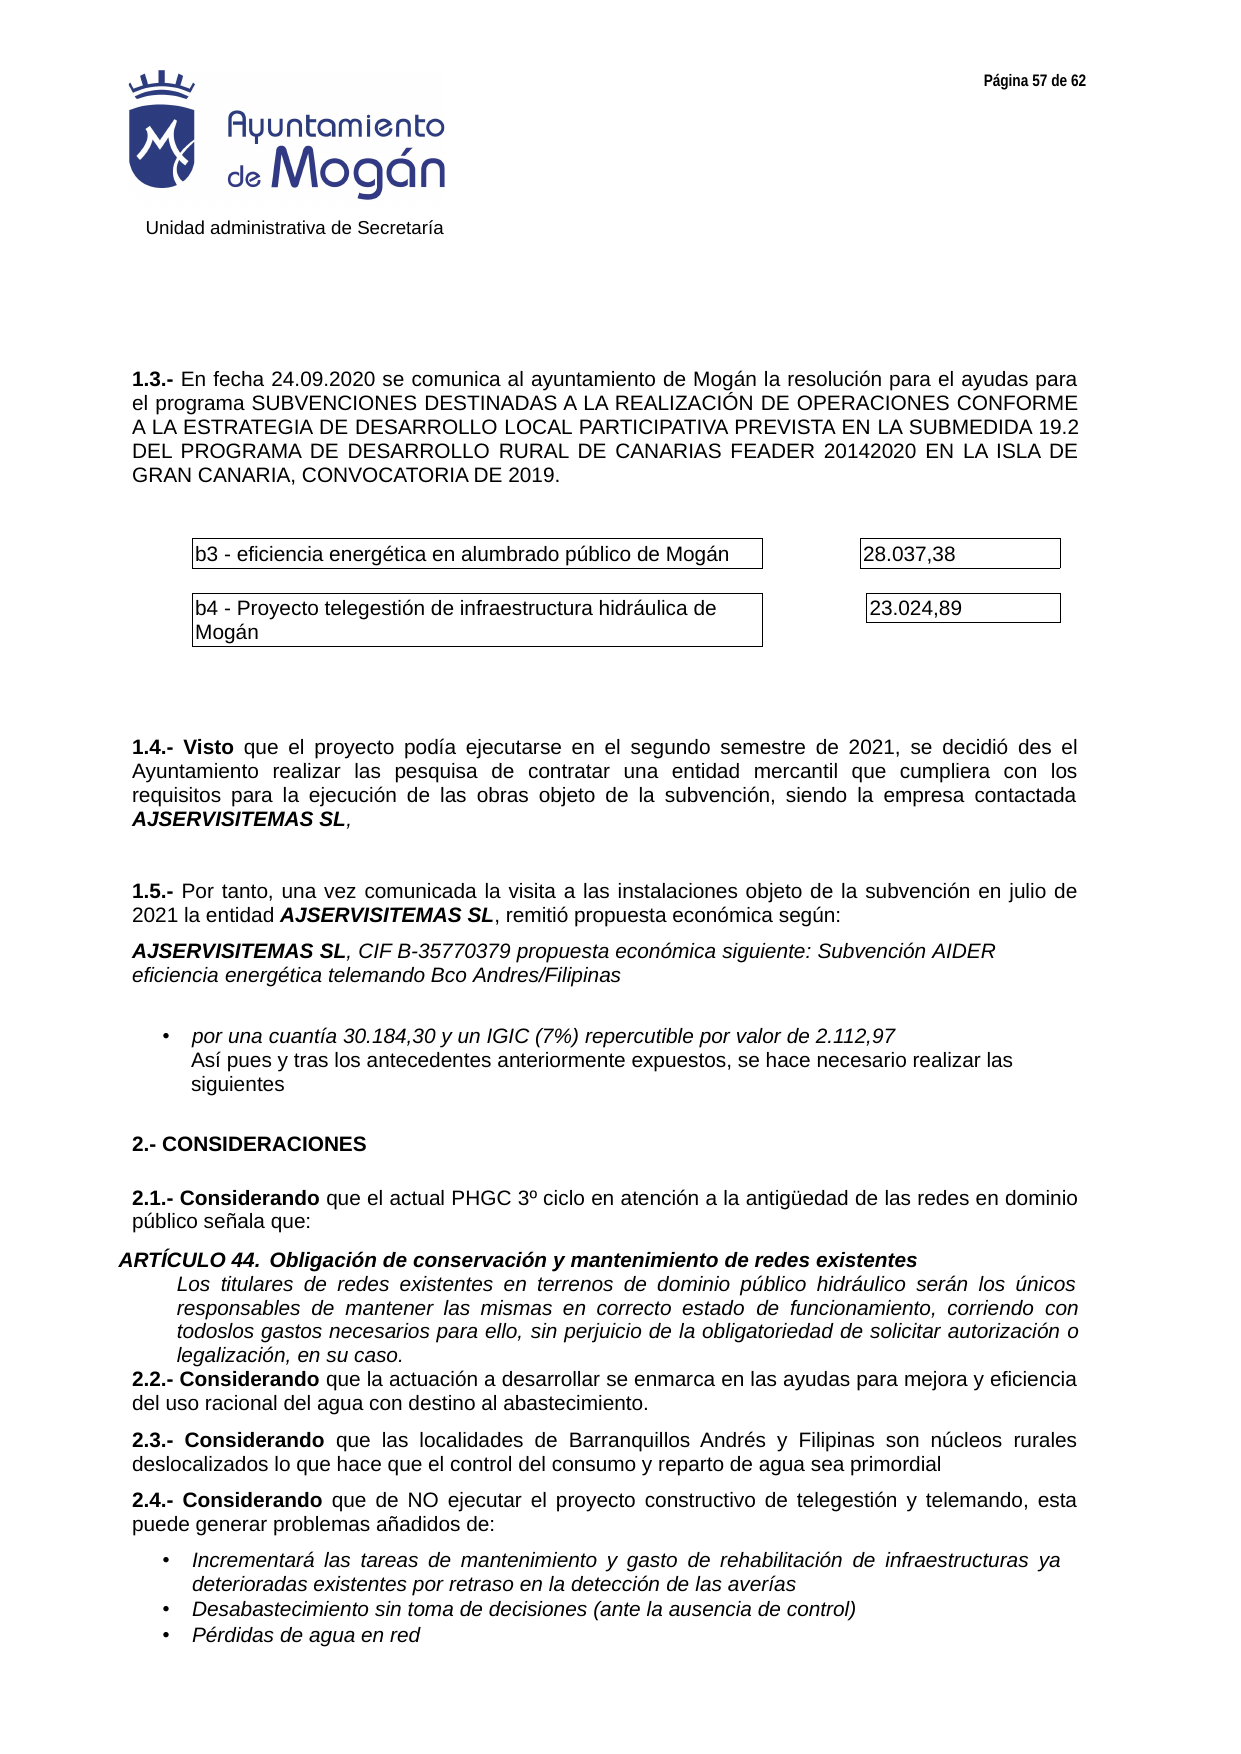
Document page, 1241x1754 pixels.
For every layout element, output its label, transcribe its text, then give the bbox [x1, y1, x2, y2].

text 2.4.- Considerando que de NO ejecutar el proyecto constructivo de telegestión y telemando, esta puede generar problemas añadidos de: [132, 1488, 1078, 1536]
list Incrementará las tareas de mantenimiento y gasto de rehabilitación de infraestructuras ya deterioradas existentes por retraso en la detección de las averías [162, 1548, 1079, 1596]
list Desabastecimiento sin toma de decisiones (ante la ausencia de control) [162, 1596, 1092, 1621]
subtitle 2.- CONSIDERACIONES [132, 1132, 1092, 1156]
text 2.2.- Considerando que la actuación a desarrollar se enmarca en las ayudas para mejora y eficiencia del uso racional del agua con destino al abastecimiento. [132, 1367, 1078, 1415]
picture [128, 70, 445, 206]
text 2.1.- Considerando que el actual PHGC 3º ciclo en atención a la antigüedad de las redes en dominio público señala que: [132, 1185, 1079, 1233]
list Pérdidas de agua en red [162, 1621, 1092, 1646]
text 1.4.- Visto que el proyecto podía ejecutarse en el segundo semestre de 2021, se decidió des el Ayuntamiento realizar las pesquisa de contratar una entidad mercantil que cumpliera con los requisitos para la ejecución de las obras objeto de la subvención, siendo la empresa contactada AJSERVISITEMAS SL, [132, 734, 1078, 830]
table_cell b4 - Proyecto telegestión de infraestructura hidráulica de Mogán [177, 584, 765, 662]
text Así pues y tras los antecedentes anteriormente expuestos, se hace necesario realizar las siguientes [191, 1048, 1092, 1096]
list por una cuantía 30.184,30 y un IGIC (7%) repercutible por valor de 2.112,97 [162, 1024, 1092, 1048]
text 1.5.- Por tanto, una vez comunicada la visita a las instalaciones objeto de la subvención en julio de 2021 la entidad AJSERVISITEMAS SL, remitió propuesta económica según: [132, 879, 1078, 927]
text 2.3.- Considerando que las localidades de Barranquillos Andrés y Filipinas son núcleos rurales deslocalizados lo que hace que el control del consumo y reparto de agua sea primordial [132, 1428, 1078, 1476]
text AJSERVISITEMAS SL, CIF B-35770379 propuesta económica siguiente: Subvención AIDER eficiencia energética telemando Bco Andres/Filipinas [132, 939, 1050, 987]
text ARTÍCULO 44. Obligación de conservación y mantenimiento de redes existentes [118, 1247, 1092, 1271]
table_cell 23.024,89 [765, 584, 1063, 662]
text 1.3.- En fecha 24.09.2020 se comunica al ayuntamiento de Mogán la resolución para el ayudas para el programa SUBVENCIONES DESTINADAS A LA REALIZACIÓN DE OPERACIONES CONFORME A LA ESTRATEGIA DE DESARROLLO LOCAL PARTICIPATIVA PREVISTA EN LA SUBMEDIDA 19.2 DEL PROGRAMA DE DESARROLLO RURAL DE CANARIAS FEADER 20142020 EN LA ISLA DE GRAN CANARIA, CONVOCATORIA DE 2019. [132, 367, 1079, 487]
text Los titulares de redes existentes en terrenos de dominio público hidráulico serán los únicos responsables de mantener las mismas en correcto estado de funcionamiento, corriendo con todoslos gastos necesarios para ello, sin perjuicio de la obligatoriedad de solicitar autorización o legalización, en su caso. [177, 1271, 1079, 1367]
table_header b3 - eficiencia energética en alumbrado público de Mogán [177, 535, 765, 584]
table_header 28.037,38 [765, 535, 1063, 584]
